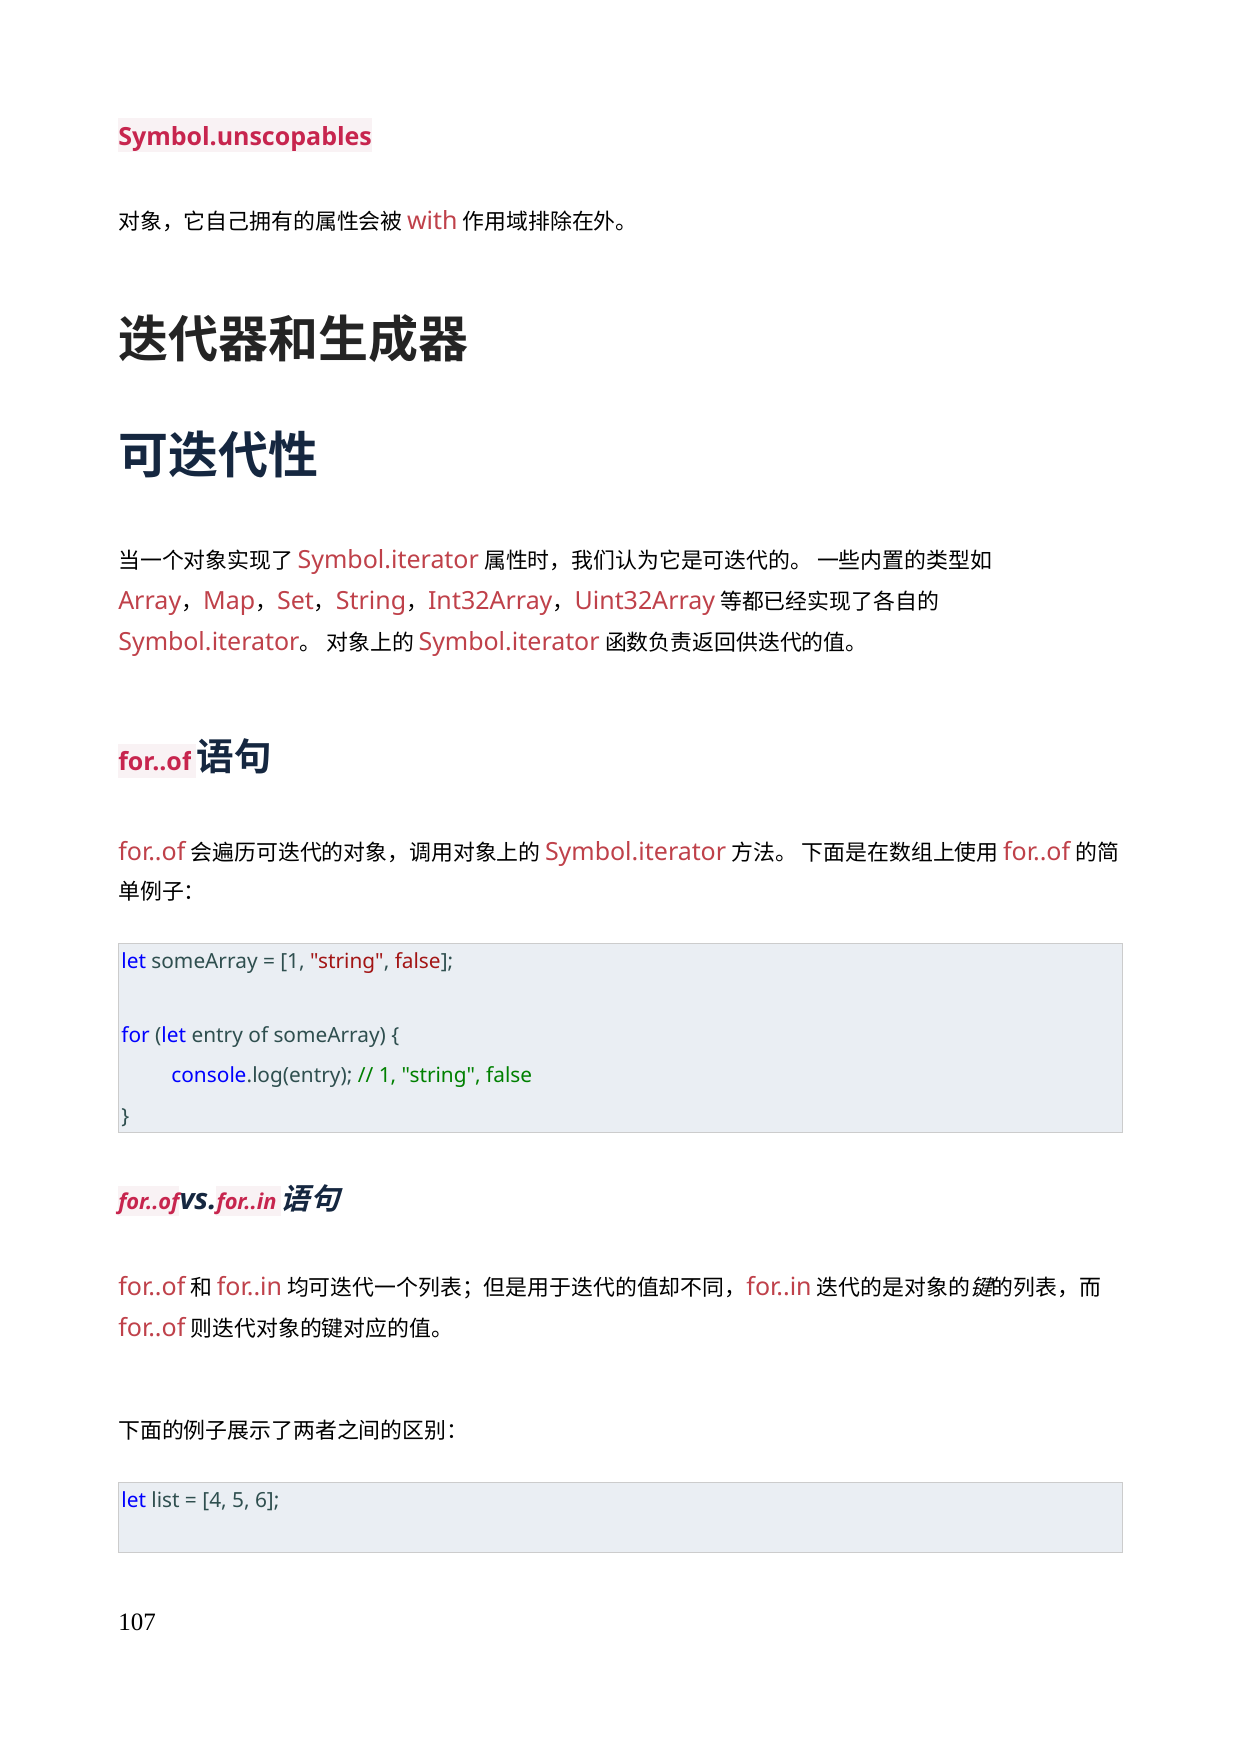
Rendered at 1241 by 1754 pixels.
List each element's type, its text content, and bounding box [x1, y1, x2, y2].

text console.log(entry); // 1, "string", false [119, 1057, 1122, 1089]
text for (let entry of someArray) { [119, 1017, 1122, 1048]
text } [119, 1098, 1122, 1132]
text let someArray = [1, "string", false]; [119, 944, 1122, 974]
text 下面的例子展示了两者之间的区别： [118, 1413, 1122, 1445]
subtitle Symbol.unscopables [118, 118, 1122, 152]
text 当一个对象实现了Symbol.iterator属性时，我们认为它是可迭代的。 一些内置的类型如Array，Map，Set，String，Int32Array，Uint32Array等都已经实现了各自的Symbol.iterator。 对象上的Symbol.iterator函数负责返回供迭代的值。 [118, 542, 1122, 658]
subtitle for..ofvs.for..in语句 [118, 1175, 1122, 1218]
subtitle for..of语句 [118, 727, 1122, 781]
text for..of会遍历可迭代的对象，调用对象上的Symbol.iterator方法。 下面是在数组上使用for..of的简单例子： [118, 834, 1122, 906]
text let list = [4, 5, 6]; [119, 1483, 1122, 1514]
text 对象，它自己拥有的属性会被with作用域排除在外。 [118, 202, 1122, 236]
subtitle 可迭代性 [118, 416, 1122, 488]
text for..of和for..in均可迭代一个列表；但是用于迭代的值却不同，for..in迭代的是对象的键的列表，而for..of则迭代对象的键对应的值。 [118, 1269, 1122, 1344]
subtitle 迭代器和生成器 [118, 299, 1122, 372]
